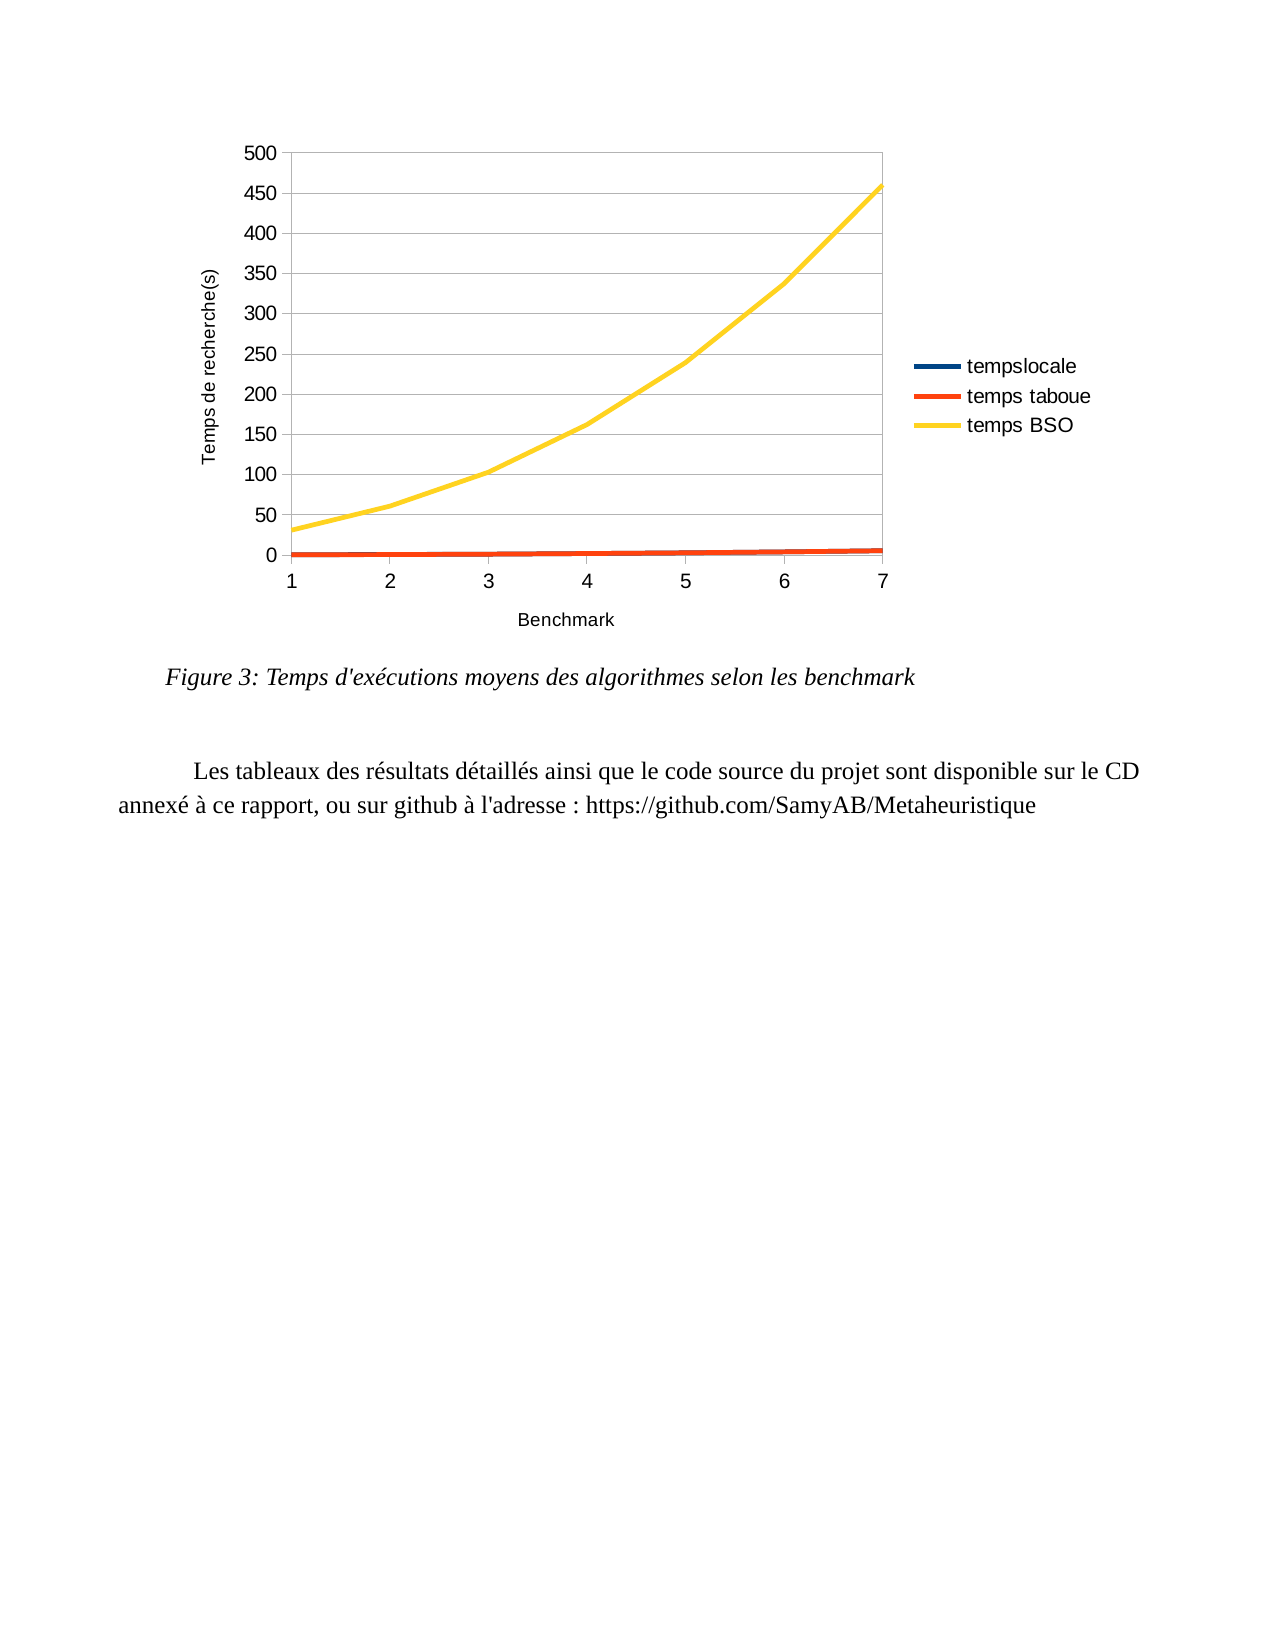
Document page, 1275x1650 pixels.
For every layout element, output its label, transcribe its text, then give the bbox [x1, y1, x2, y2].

text Les tableaux des résultats détaillés ainsi que le code source du projet sont disponible sur le CD annexé à ce rapport, ou sur github à l'adresse : https://github.com/SamyAB/Metaheuristique [118, 756, 1157, 819]
text Figure 3: Temps d'exécutions moyens des algorithmes selon les benchmark [165, 662, 1110, 691]
